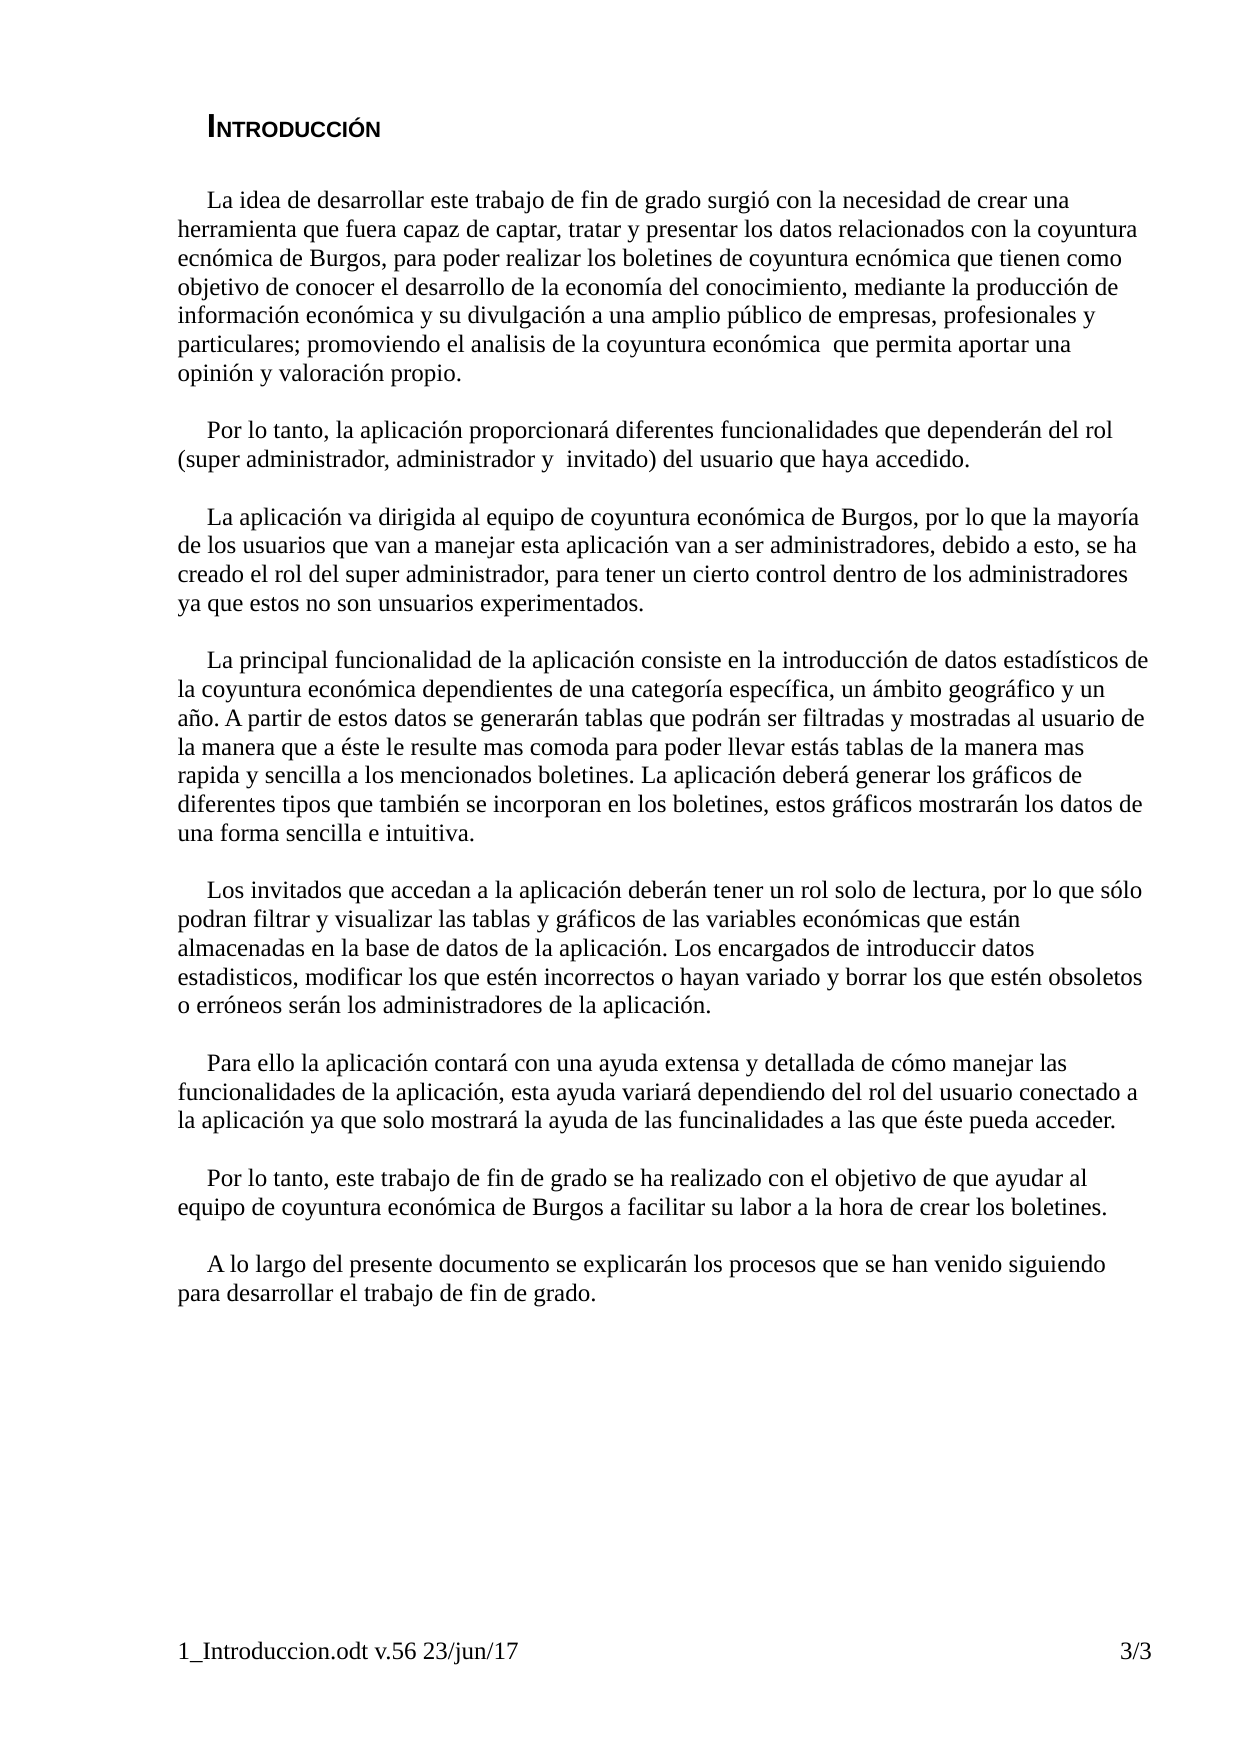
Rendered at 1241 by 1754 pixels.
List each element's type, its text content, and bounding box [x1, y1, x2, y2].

subtitle Introducción [207, 106, 1152, 145]
text Para ello la aplicación contará con una ayuda extensa y detallada de cómo manejar las funcionalidades de la aplicación, esta ayuda variará dependiendo del rol del usuario conectado a la aplicación ya que solo mostrará la ayuda de las funcinalidades a las que éste pueda acceder. [177, 1048, 1152, 1134]
text A lo largo del presente documento se explicarán los procesos que se han venido siguiendo para desarrollar el trabajo de fin de grado. [177, 1249, 1152, 1307]
text Los invitados que accedan a la aplicación deberán tener un rol solo de lectura, por lo que sólo podran filtrar y visualizar las tablas y gráficos de las variables económicas que están almacenadas en la base de datos de la aplicación. Los encargados de introduccir datos estadisticos, modificar los que estén incorrectos o hayan variado y borrar los que estén obsoletos o erróneos serán los administradores de la aplicación. [177, 875, 1152, 1019]
text La aplicación va dirigida al equipo de coyuntura económica de Burgos, por lo que la mayoría de los usuarios que van a manejar esta aplicación van a ser administradores, debido a esto, se ha creado el rol del super administrador, para tener un cierto control dentro de los administradores ya que estos no son unsuarios experimentados. [177, 502, 1152, 617]
text La principal funcionalidad de la aplicación consiste en la introducción de datos estadísticos de la coyuntura económica dependientes de una categoría específica, un ámbito geográfico y un año. A partir de estos datos se generarán tablas que podrán ser filtradas y mostradas al usuario de la manera que a éste le resulte mas comoda para poder llevar estás tablas de la manera mas rapida y sencilla a los mencionados boletines. La aplicación deberá generar los gráficos de diferentes tipos que también se incorporan en los boletines, estos gráficos mostrarán los datos de una forma sencilla e intuitiva. [177, 645, 1152, 847]
text La idea de desarrollar este trabajo de fin de grado surgió con la necesidad de crear una herramienta que fuera capaz de captar, tratar y presentar los datos relacionados con la coyuntura ecnómica de Burgos, para poder realizar los boletines de coyuntura ecnómica que tienen como objetivo de conocer el desarrollo de la economía del conocimiento, mediante la producción de información económica y su divulgación a una amplio público de empresas, profesionales y particulares; promoviendo el analisis de la coyuntura económica que permita aportar una opinión y valoración propio. [177, 185, 1152, 387]
text Por lo tanto, la aplicación proporcionará diferentes funcionalidades que dependerán del rol (super administrador, administrador y invitado) del usuario que haya accedido. [177, 415, 1152, 473]
text Por lo tanto, este trabajo de fin de grado se ha realizado con el objetivo de que ayudar al equipo de coyuntura económica de Burgos a facilitar su labor a la hora de crear los boletines. [177, 1163, 1152, 1220]
